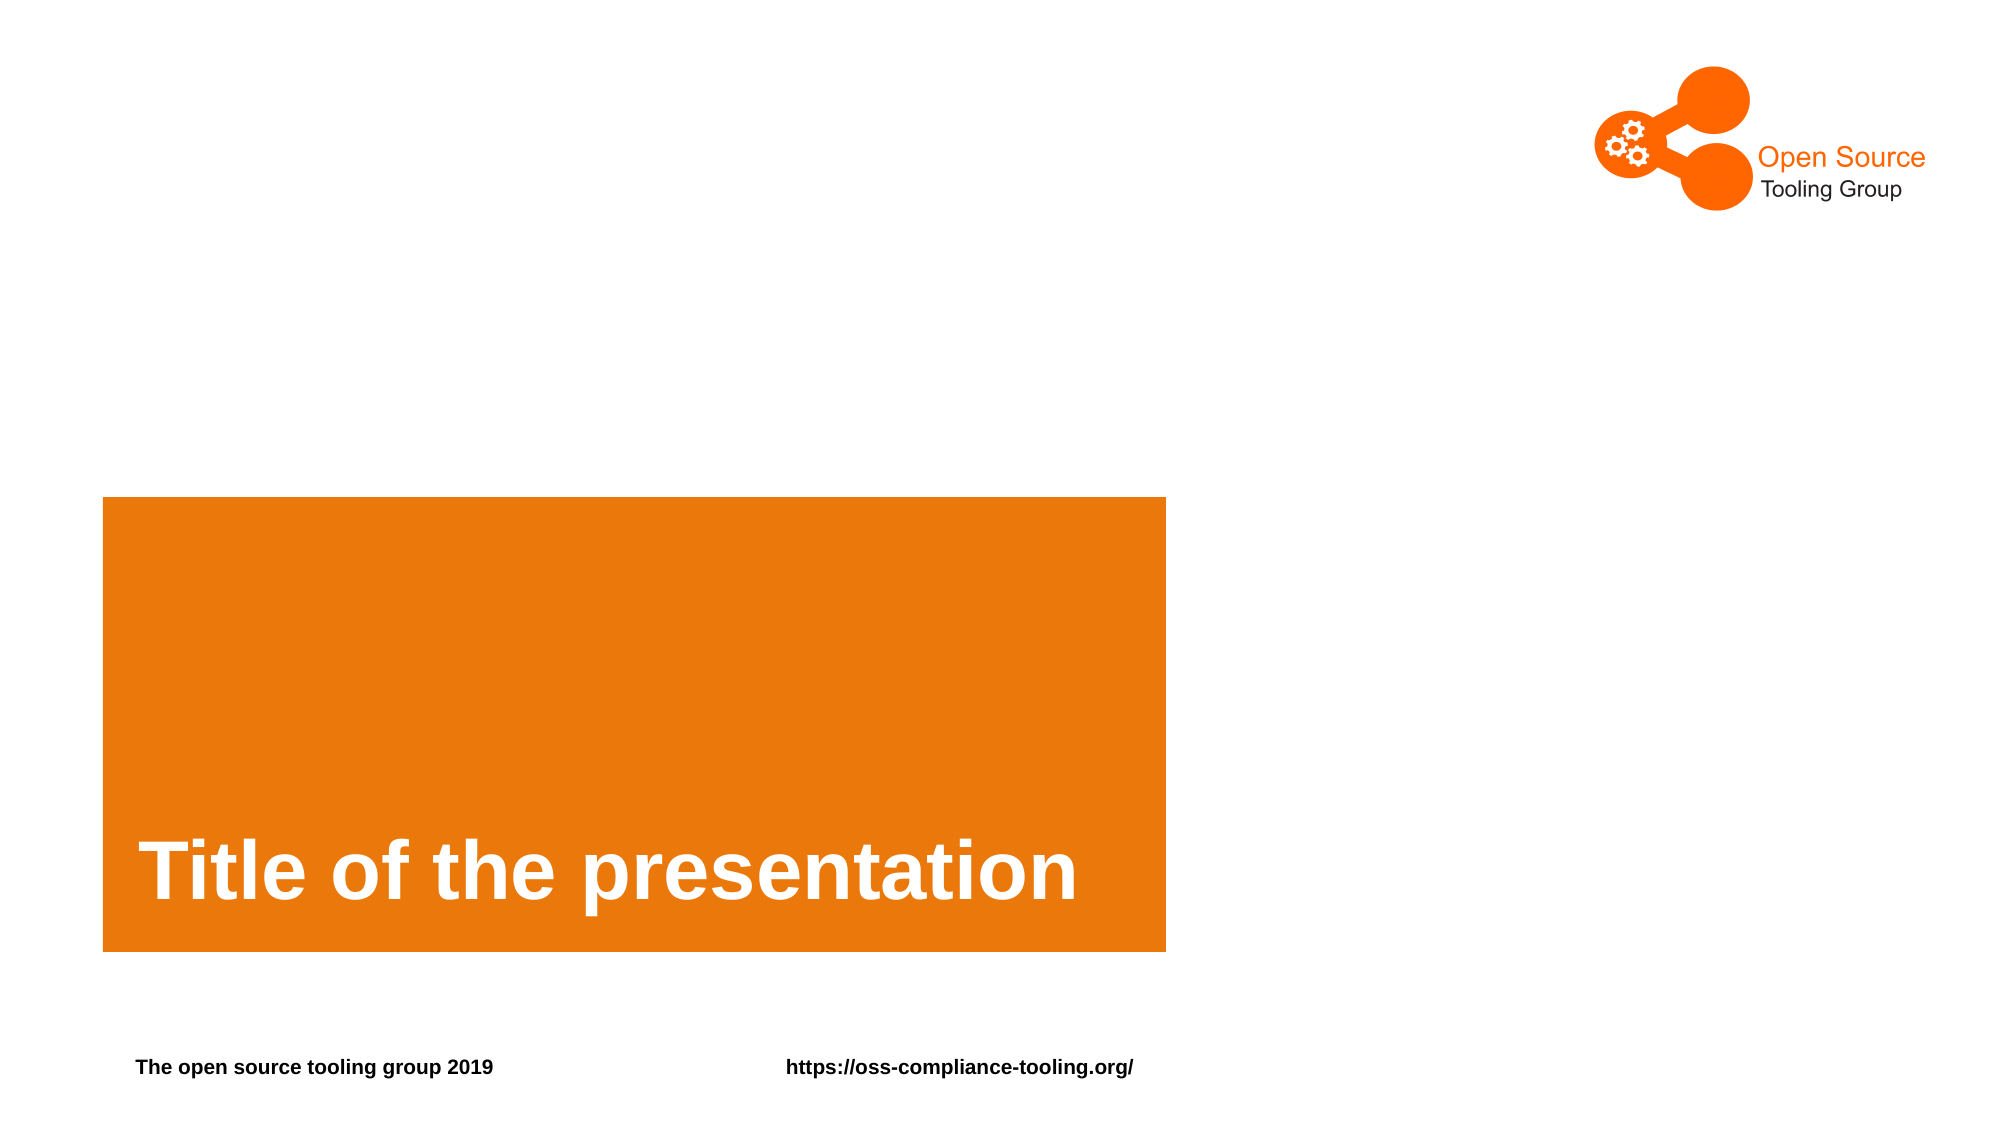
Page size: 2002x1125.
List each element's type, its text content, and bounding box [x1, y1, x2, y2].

title Title of the presentation [102, 497, 1166, 952]
list https://oss-compliance-tooling.org/ [626, 1039, 1170, 1093]
picture [1583, 56, 1938, 221]
list The open source tooling group 2019 [99, 1039, 626, 1093]
